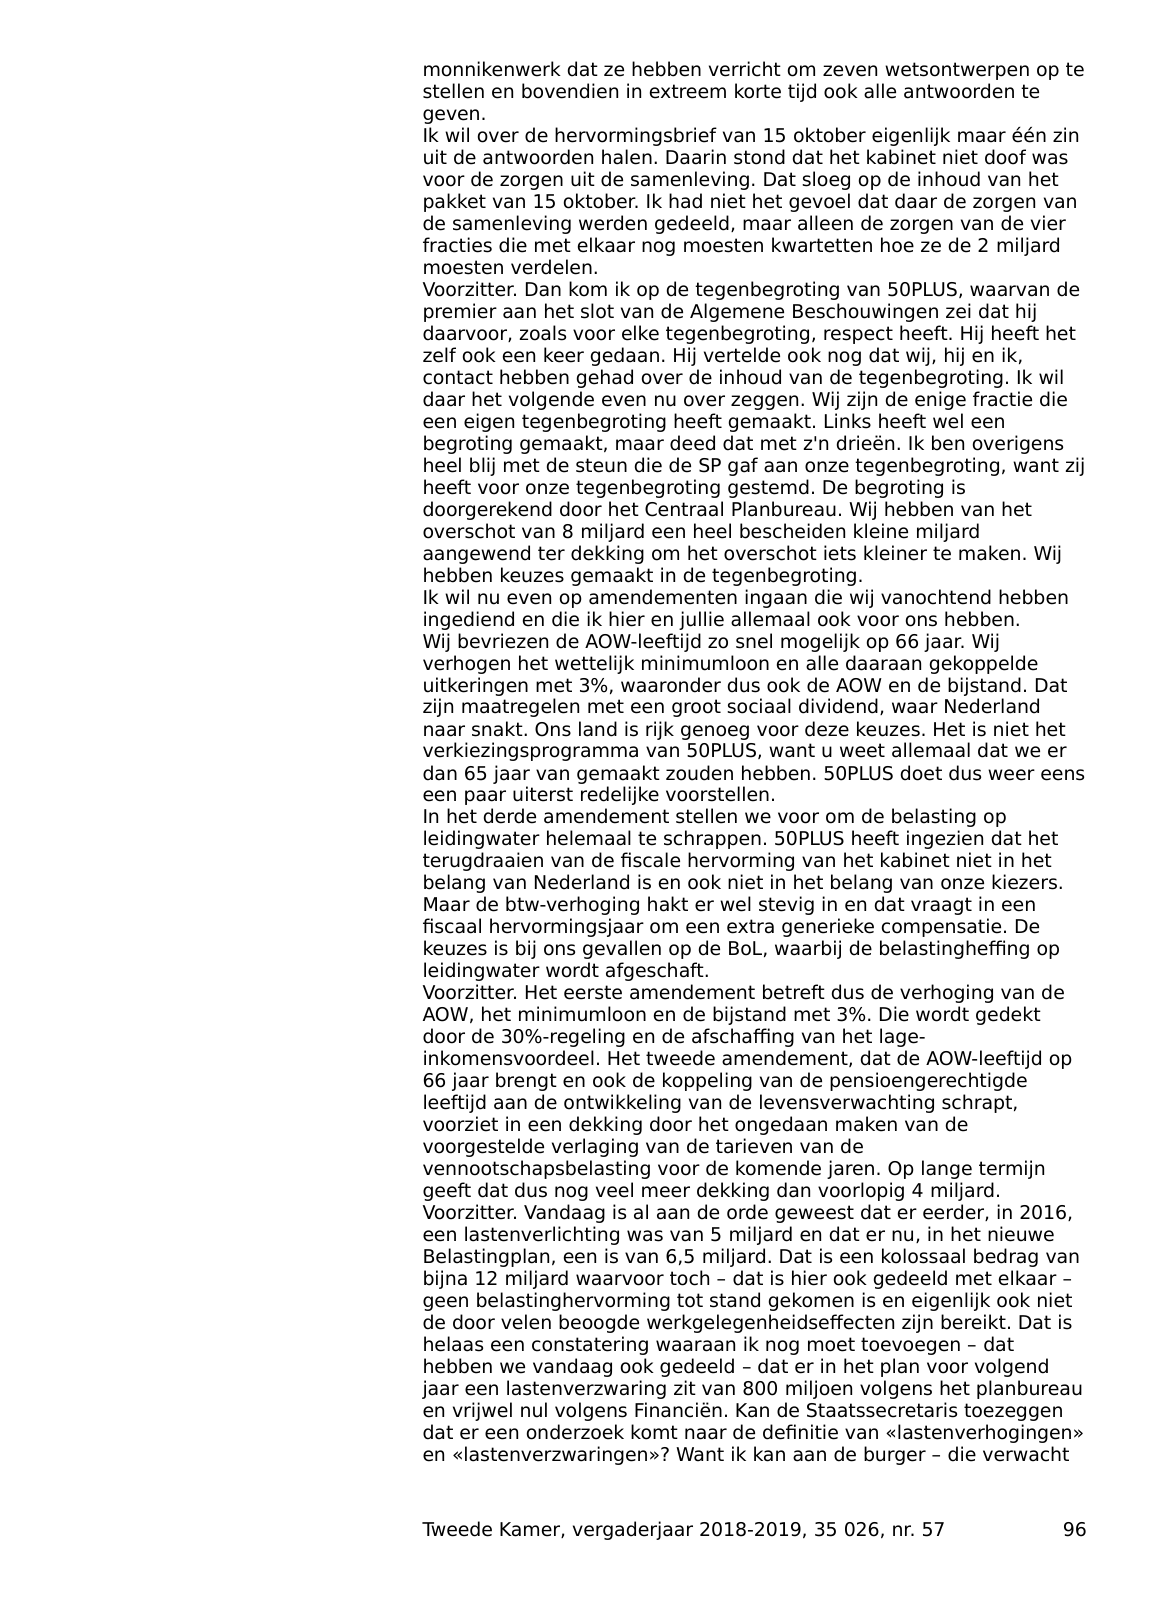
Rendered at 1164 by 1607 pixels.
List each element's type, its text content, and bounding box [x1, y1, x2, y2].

text monnikenwerk dat ze hebben verricht om zeven wetsontwerpen op te stellen en bovendien in extreem korte tijd ook alle antwoorden te geven. [422, 59, 1087, 125]
text Wij bevriezen de AOW-leeftijd zo snel mogelijk op 66 jaar. Wij verhogen het wettelijk minimumloon en alle daaraan gekoppelde uitkeringen met 3%, waaronder dus ook de AOW en de bijstand. Dat zijn maatregelen met een groot sociaal dividend, waar Nederland naar snakt. Ons land is rijk genoeg voor deze keuzes. Het is niet het verkiezingsprogramma van 50PLUS, want u weet allemaal dat we er dan 65 jaar van gemaakt zouden hebben. 50PLUS doet dus weer eens een paar uiterst redelijke voorstellen. [422, 631, 1087, 806]
text Voorzitter. Dan kom ik op de tegenbegroting van 50PLUS, waarvan de premier aan het slot van de Algemene Beschouwingen zei dat hij daarvoor, zoals voor elke tegenbegroting, respect heeft. Hij heeft het zelf ook een keer gedaan. Hij vertelde ook nog dat wij, hij en ik, contact hebben gehad over de inhoud van de tegenbegroting. Ik wil daar het volgende even nu over zeggen. Wij zijn de enige fractie die een eigen tegenbegroting heeft gemaakt. Links heeft wel een begroting gemaakt, maar deed dat met z'n drieën. Ik ben overigens heel blij met de steun die de SP gaf aan onze tegenbegroting, want zij heeft voor onze tegenbegroting gestemd. De begroting is doorgerekend door het Centraal Planbureau. Wij hebben van het overschot van 8 miljard een heel bescheiden kleine miljard aangewend ter dekking om het overschot iets kleiner te maken. Wij hebben keuzes gemaakt in de tegenbegroting. [422, 279, 1087, 587]
text Ik wil nu even op amendementen ingaan die wij vanochtend hebben ingediend en die ik hier en jullie allemaal ook voor ons hebben. [422, 587, 1087, 631]
text Ik wil over de hervormingsbrief van 15 oktober eigenlijk maar één zin uit de antwoorden halen. Daarin stond dat het kabinet niet doof was voor de zorgen uit de samenleving. Dat sloeg op de inhoud van het pakket van 15 oktober. Ik had niet het gevoel dat daar de zorgen van de samenleving werden gedeeld, maar alleen de zorgen van de vier fracties die met elkaar nog moesten kwartetten hoe ze de 2 miljard moesten verdelen. [422, 125, 1087, 279]
text Voorzitter. Vandaag is al aan de orde geweest dat er eerder, in 2016, een lastenverlichting was van 5 miljard en dat er nu, in het nieuwe Belastingplan, een is van 6,5 miljard. Dat is een kolossaal bedrag van bijna 12 miljard waarvoor toch – dat is hier ook gedeeld met elkaar – geen belastinghervorming tot stand gekomen is en eigenlijk ook niet de door velen beoogde werkgelegenheidseffecten zijn bereikt. Dat is helaas een constatering waaraan ik nog moet toevoegen – dat hebben we vandaag ook gedeeld – dat er in het plan voor volgend jaar een lastenverzwaring zit van 800 miljoen volgens het planbureau en vrijwel nul volgens Financiën. Kan de Staatssecretaris toezeggen dat er een onderzoek komt naar de definitie van «lastenverhogingen» en «lastenverzwaringen»? Want ik kan aan de burger – die verwacht [422, 1202, 1087, 1466]
text Voorzitter. Het eerste amendement betreft dus de verhoging van de AOW, het minimumloon en de bijstand met 3%. Die wordt gedekt door de 30%-regeling en de afschaffing van het lage-inkomensvoordeel. Het tweede amendement, dat de AOW-leeftijd op 66 jaar brengt en ook de koppeling van de pensioengerechtigde leeftijd aan de ontwikkeling van de levensverwachting schrapt, voorziet in een dekking door het ongedaan maken van de voorgestelde verlaging van de tarieven van de vennootschapsbelasting voor de komende jaren. Op lange termijn geeft dat dus nog veel meer dekking dan voorlopig 4 miljard. [422, 982, 1087, 1202]
text In het derde amendement stellen we voor om de belasting op leidingwater helemaal te schrappen. 50PLUS heeft ingezien dat het terugdraaien van de fiscale hervorming van het kabinet niet in het belang van Nederland is en ook niet in het belang van onze kiezers. Maar de btw-verhoging hakt er wel stevig in en dat vraagt in een fiscaal hervormingsjaar om een extra generieke compensatie. De keuzes is bij ons gevallen op de BoL, waarbij de belastingheffing op leidingwater wordt afgeschaft. [422, 806, 1087, 982]
